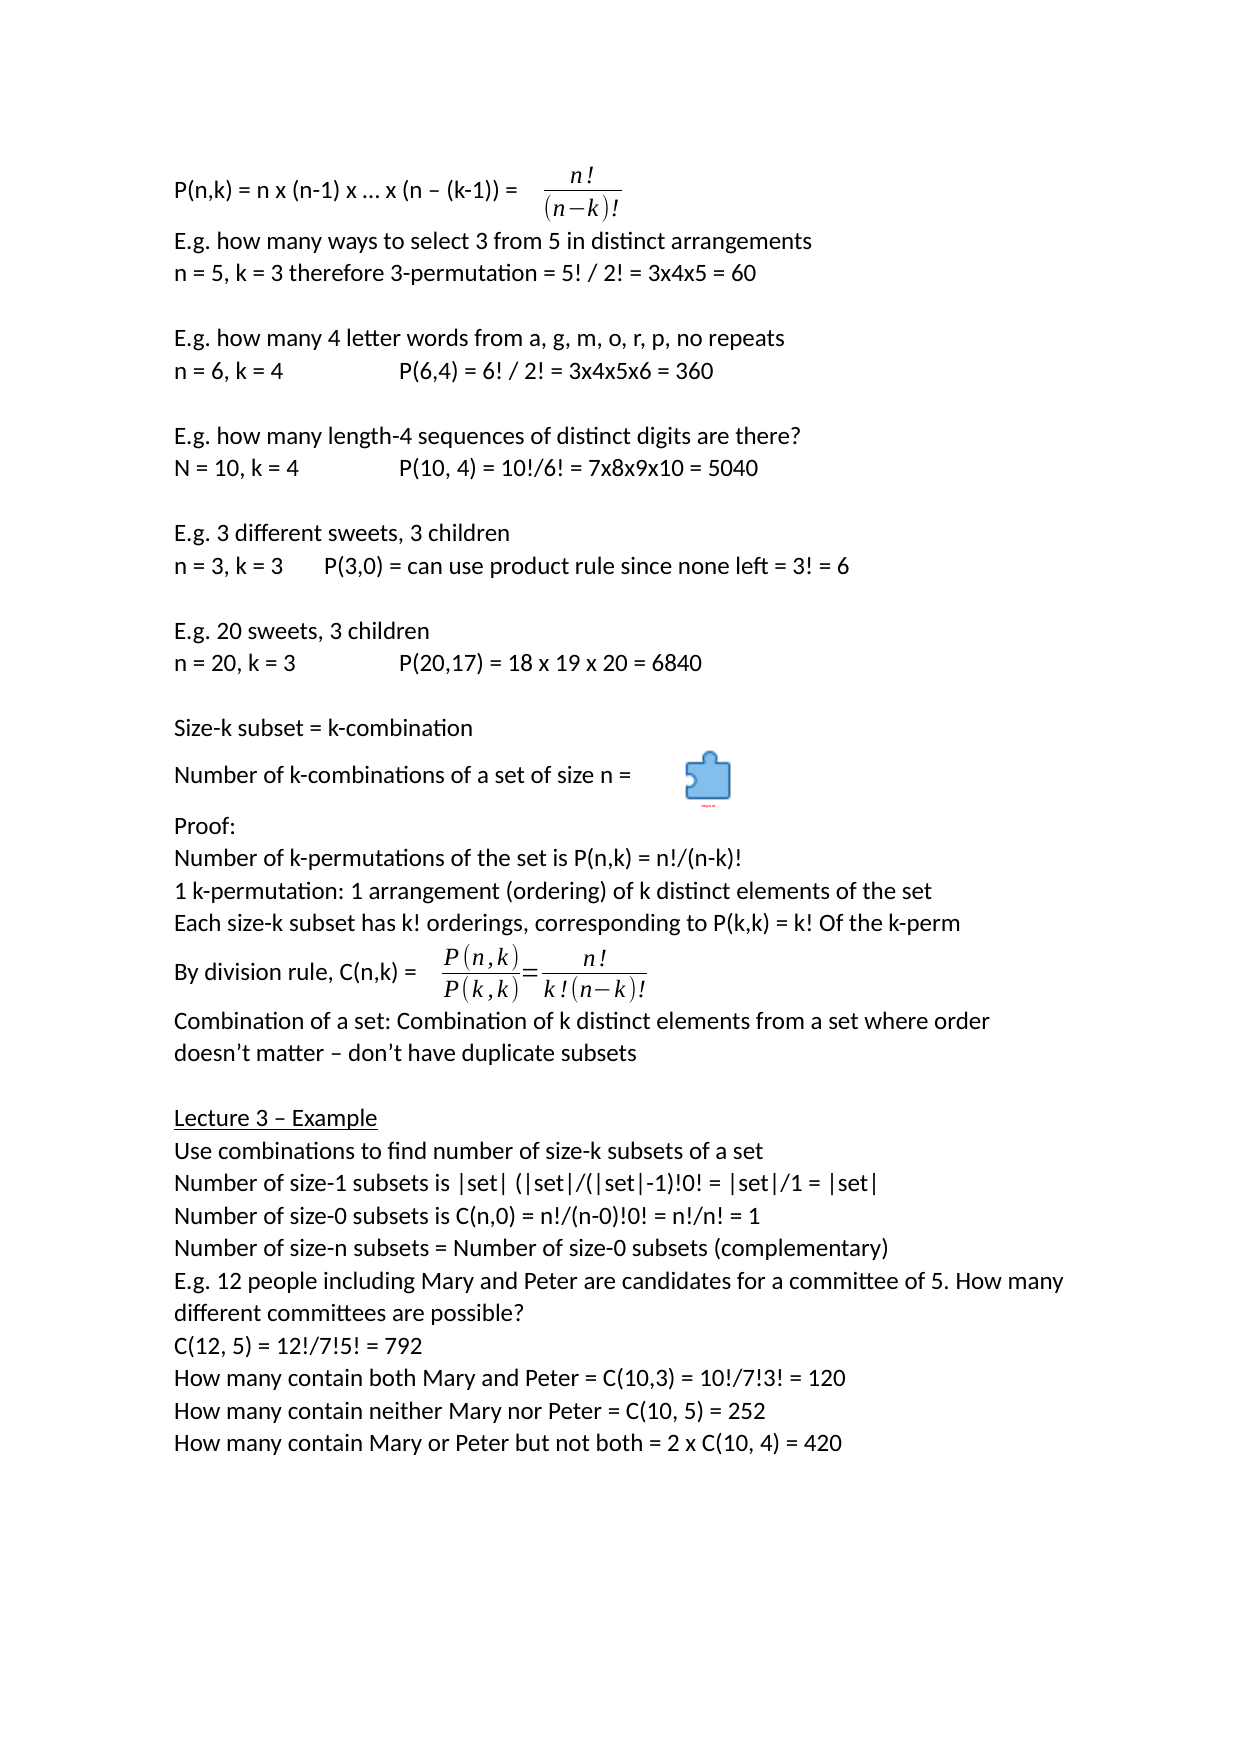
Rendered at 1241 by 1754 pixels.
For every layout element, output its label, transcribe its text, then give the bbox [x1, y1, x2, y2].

text By division rule, C(n,k) = [174, 942, 1067, 1007]
text Proof: [174, 812, 1067, 844]
text Number of k-combinations of a set of size n = [174, 747, 1067, 812]
text E.g. how many ways to select 3 from 5 in distinct arrangements [174, 227, 1067, 259]
text Number of size-1 subsets is |set| (|set|/(|set|-1)!0! = |set|/1 = |set| [174, 1169, 1067, 1202]
text n = 3, k = 3 P(3,0) = can use product rule since none left = 3! = 6 [174, 552, 1067, 584]
text Number of k-permutations of the set is P(n,k) = n!/(n-k)! [174, 844, 1067, 877]
text How many contain both Mary and Peter = C(10,3) = 10!/7!3! = 120 [174, 1364, 1067, 1397]
text Each size-k subset has k! orderings, corresponding to P(k,k) = k! Of the k-perm [174, 909, 1067, 942]
text C(12, 5) = 12!/7!5! = 792 [174, 1332, 1067, 1364]
text Number of size-n subsets = Number of size-0 subsets (complementary) [174, 1234, 1067, 1267]
text n = 20, k = 3 P(20,17) = 18 x 19 x 20 = 6840 [174, 649, 1067, 682]
text Use combinations to find number of size-k subsets of a set [174, 1137, 1067, 1169]
text n = 5, k = 3 therefore 3-permutation = 5! / 2! = 3x4x5 = 60 [174, 259, 1067, 292]
text Combination of a set: Combination of k distinct elements from a set where order doesn’t matter – don’t have duplicate subsets [174, 1007, 1067, 1072]
text E.g. 3 different sweets, 3 children [174, 519, 1067, 552]
text 1 k-permutation: 1 arrangement (ordering) of k distinct elements of the set [174, 877, 1067, 909]
text N = 10, k = 4 P(10, 4) = 10!/6! = 7x8x9x10 = 5040 [174, 454, 1067, 487]
text E.g. how many length-4 sequences of distinct digits are there? [174, 422, 1067, 454]
text n = 6, k = 4 P(6,4) = 6! / 2! = 3x4x5x6 = 360 [174, 357, 1067, 389]
text How many contain neither Mary nor Peter = C(10, 5) = 252 [174, 1397, 1067, 1429]
text Lecture 3 – Example [174, 1104, 1067, 1137]
text How many contain Mary or Peter but not both = 2 x C(10, 4) = 420 [174, 1429, 1067, 1462]
text Size-k subset = k-combination [174, 714, 1067, 747]
text P(n,k) = n x (n-1) x … x (n – (k-1)) = [174, 162, 1067, 227]
text E.g. how many 4 letter words from a, g, m, o, r, p, no repeats [174, 324, 1067, 357]
text Number of size-0 subsets is C(n,0) = n!/(n-0)!0! = n!/n! = 1 [174, 1202, 1067, 1234]
text E.g. 20 sweets, 3 children [174, 617, 1067, 649]
text E.g. 12 people including Mary and Peter are candidates for a committee of 5. How many different committees are possible? [174, 1267, 1067, 1332]
